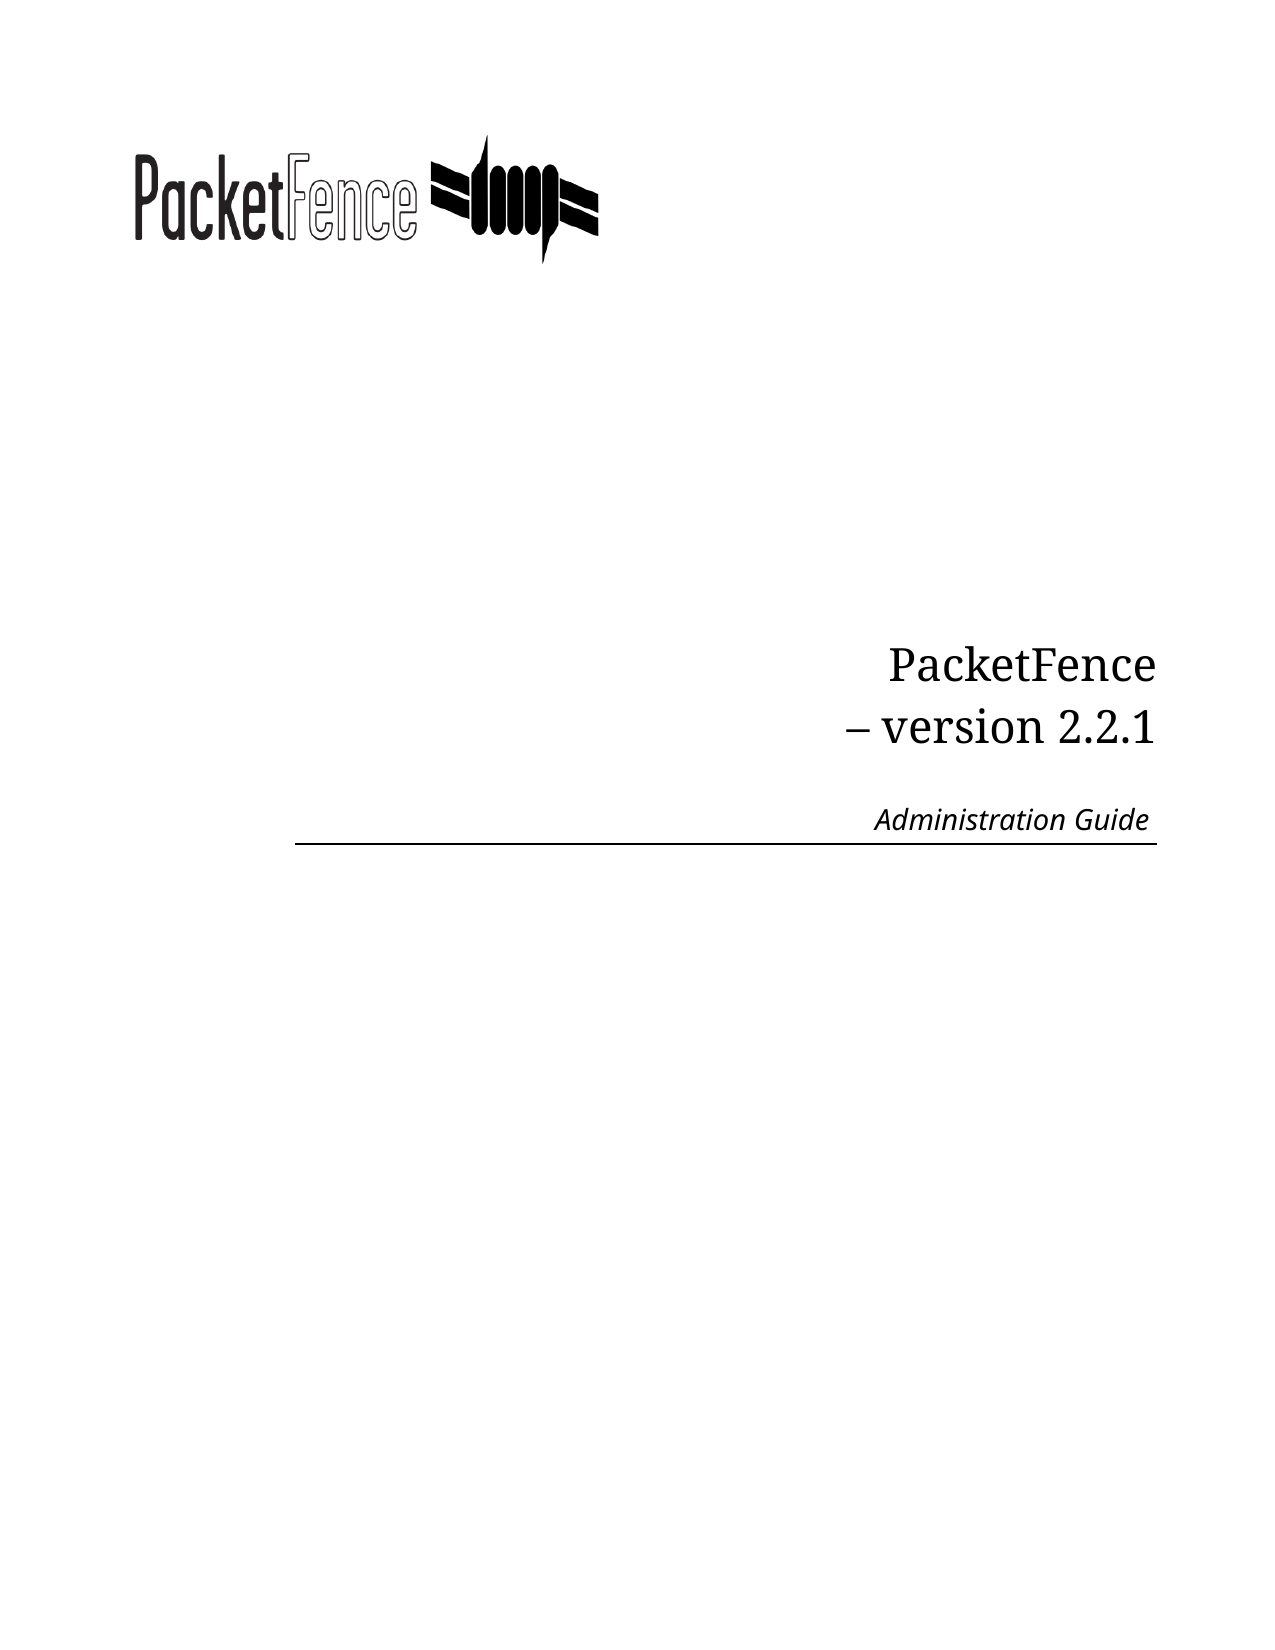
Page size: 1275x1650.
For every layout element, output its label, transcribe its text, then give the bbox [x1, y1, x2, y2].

picture [118, 118, 615, 281]
subtitle Administration Guide [295, 794, 1157, 843]
title PacketFence – version 2.2.1 [295, 632, 1157, 757]
